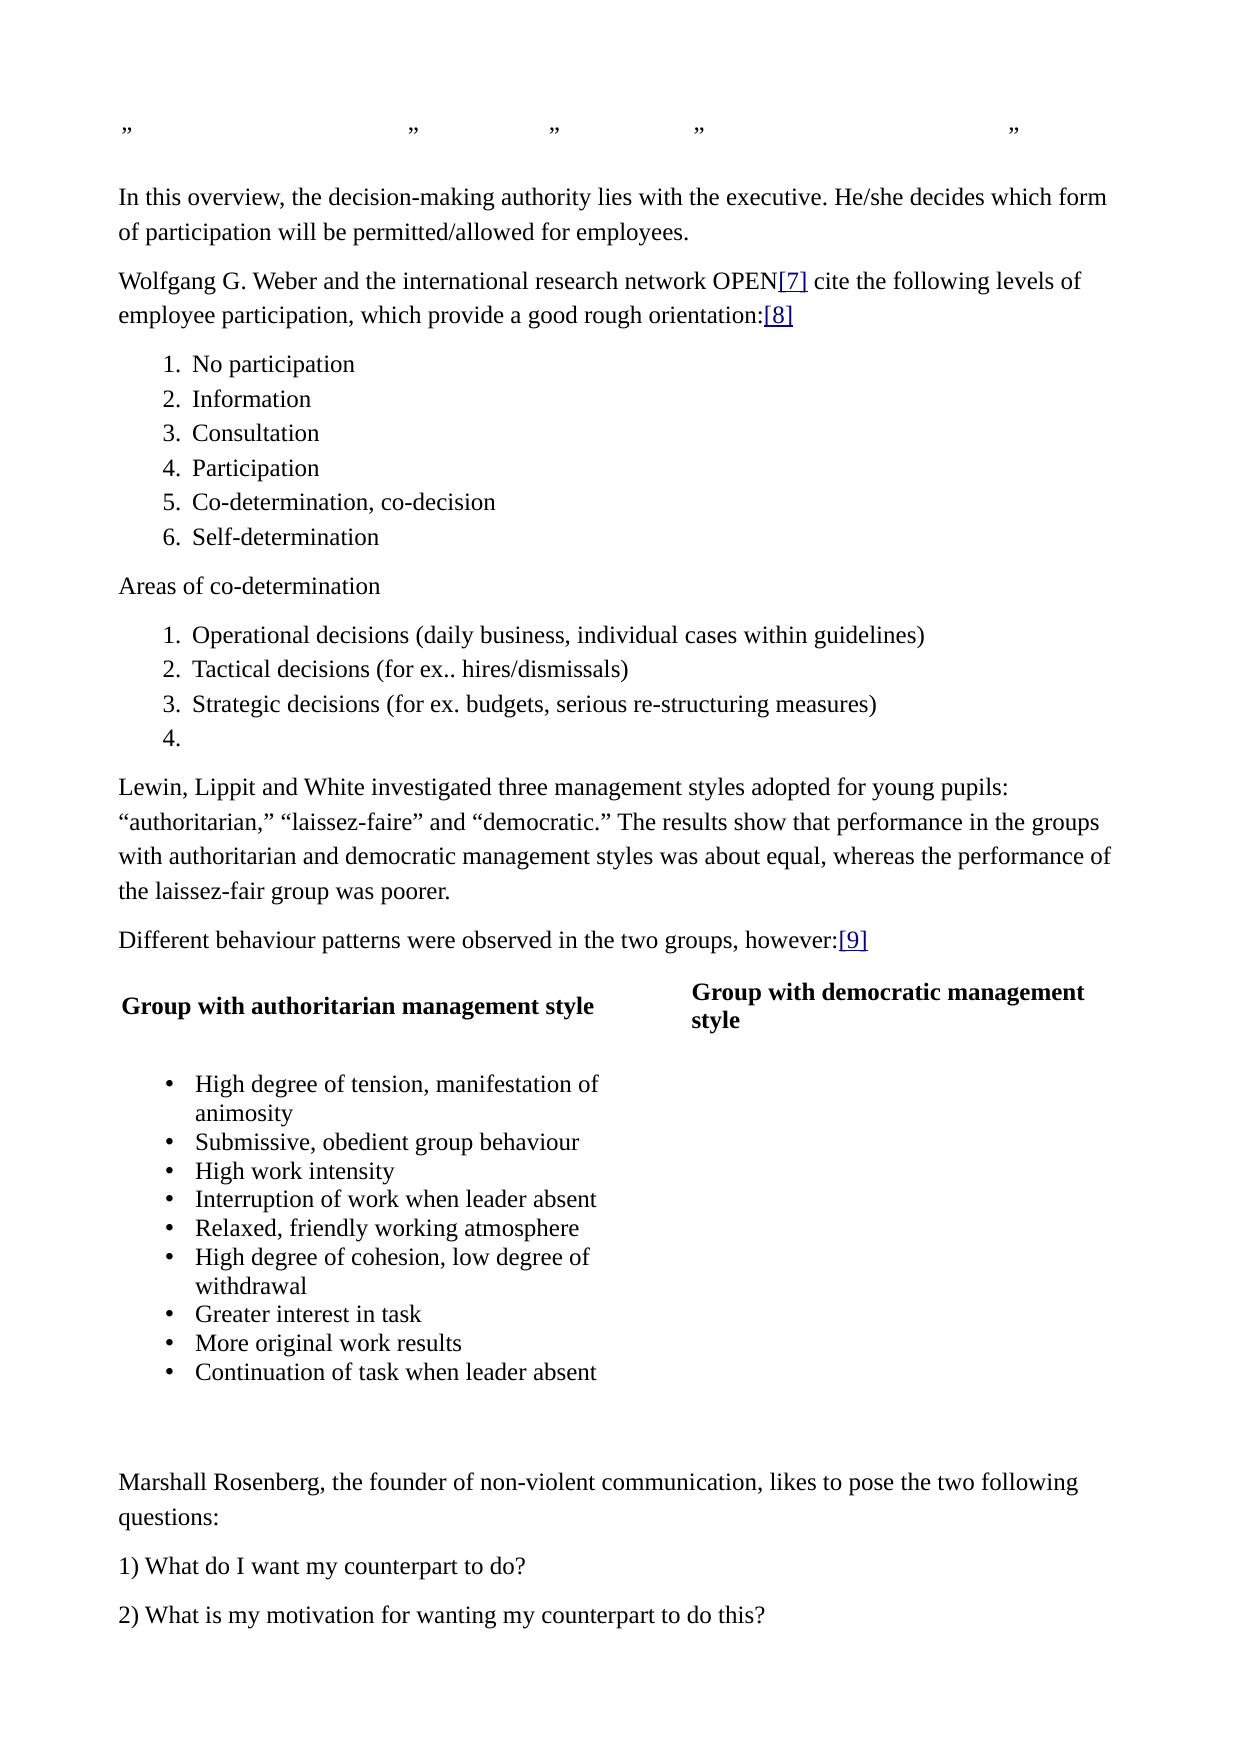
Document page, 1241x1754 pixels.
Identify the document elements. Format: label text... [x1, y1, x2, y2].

table_cell [689, 1067, 1122, 1418]
table_cell ” [118, 118, 268, 182]
table_cell ” [690, 118, 828, 182]
table_cell ” [405, 118, 546, 182]
text Wolfgang G. Weber and the international research network OPEN[7] cite the following levels of employee participation, which provide a good rough orientation:[8] [118, 266, 1122, 329]
text 1) What do I want my counterpart to do? [118, 1551, 1122, 1579]
list Co-determination, co-decision [162, 487, 1122, 516]
text Areas of co-determination [118, 571, 1122, 599]
list Operational decisions (daily business, individual cases within guidelines) [162, 620, 1122, 648]
table_header Group with authoritarian management style [118, 974, 688, 1067]
text In this overview, the decision-making authority lies with the executive. He/she decides which form of participation will be permitted/allowed for employees. [118, 182, 1122, 245]
table_cell ” [546, 118, 690, 182]
table_cell [828, 118, 1005, 182]
list No participation [162, 349, 1122, 378]
list Self-determination [162, 522, 1122, 550]
table_cell ” [1005, 118, 1141, 182]
list Participation [162, 453, 1122, 481]
text 2) What is my motivation for wanting my counterpart to do this? [118, 1600, 1122, 1629]
list Consultation [162, 418, 1122, 447]
text Marshall Rosenberg, the founder of non-violent communication, likes to pose the two following questions: [118, 1467, 1122, 1531]
list Tactical decisions (for ex.. hires/dismissals) [162, 654, 1122, 683]
table_cell [268, 118, 405, 182]
table_header Group with democratic management style [689, 974, 1122, 1067]
text Different behaviour patterns were observed in the two groups, however:[9] [118, 925, 1122, 953]
table_cell High degree of tension, manifestation of animosity Submissive, obedient group behaviour High work intensity Interruption of work when leader absent Relaxed, friendly working atmosphere High degree of cohesion, low degree of withdrawal Greater interest in task More original work results Continuation of task when leader absent [118, 1067, 688, 1418]
list Strategic decisions (for ex. budgets, serious re-structuring measures) [162, 689, 1122, 717]
list Information [162, 384, 1122, 412]
text Lewin, Lippit and White investigated three management styles adopted for young pupils: “authoritarian,” “laissez-faire” and “democratic.” The results show that performance in the groups with authoritarian and democratic management styles was about equal, whereas the performance of the laissez-fair group was poorer. [118, 772, 1122, 904]
